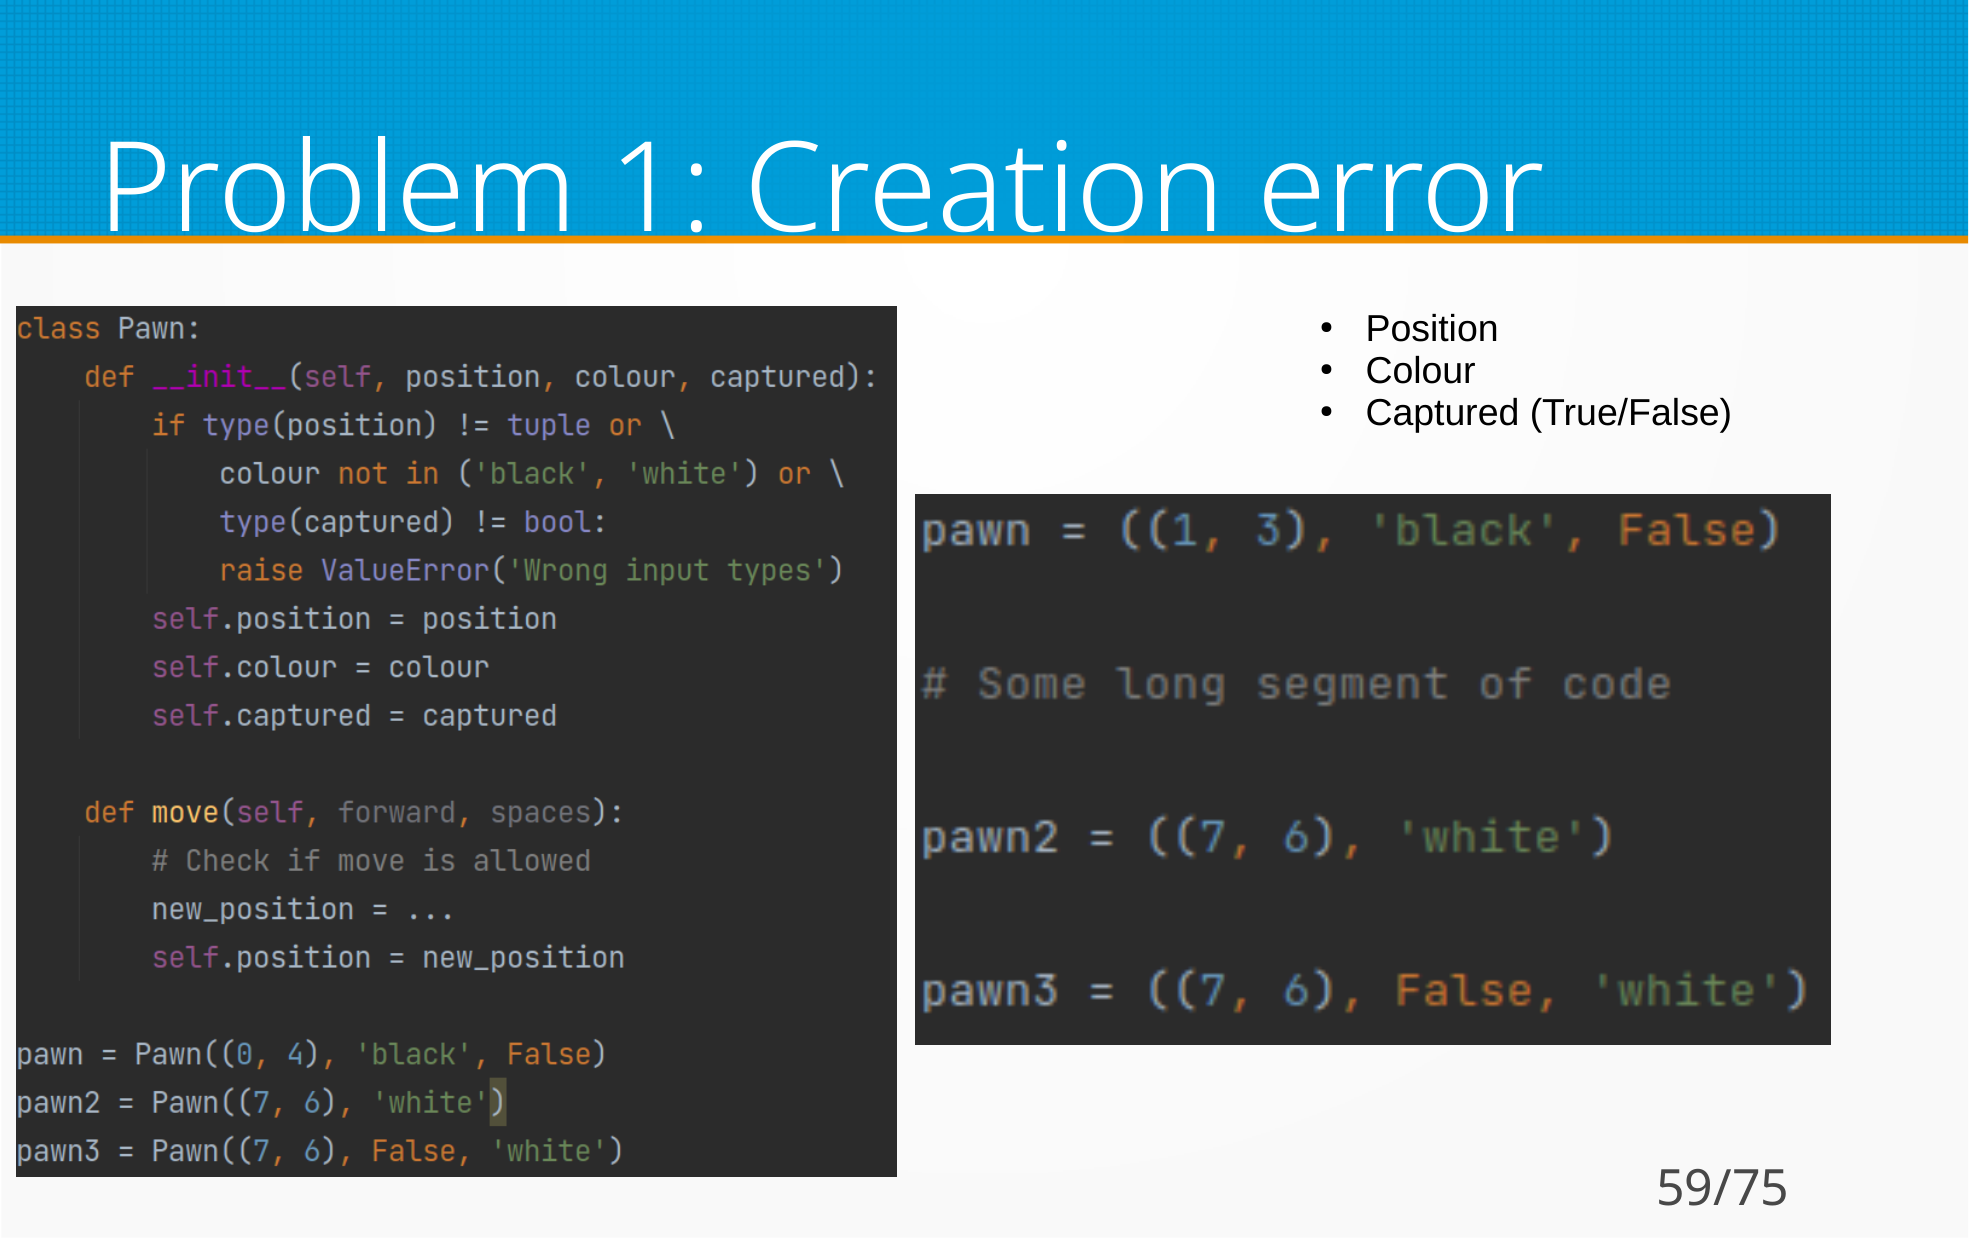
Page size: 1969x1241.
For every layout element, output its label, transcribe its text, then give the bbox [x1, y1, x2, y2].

picture [0, 236, 1969, 1241]
text_box Position Colour Captured (True/False) [1305, 300, 1831, 441]
title Problem 1: Creation error [98, 49, 1870, 257]
